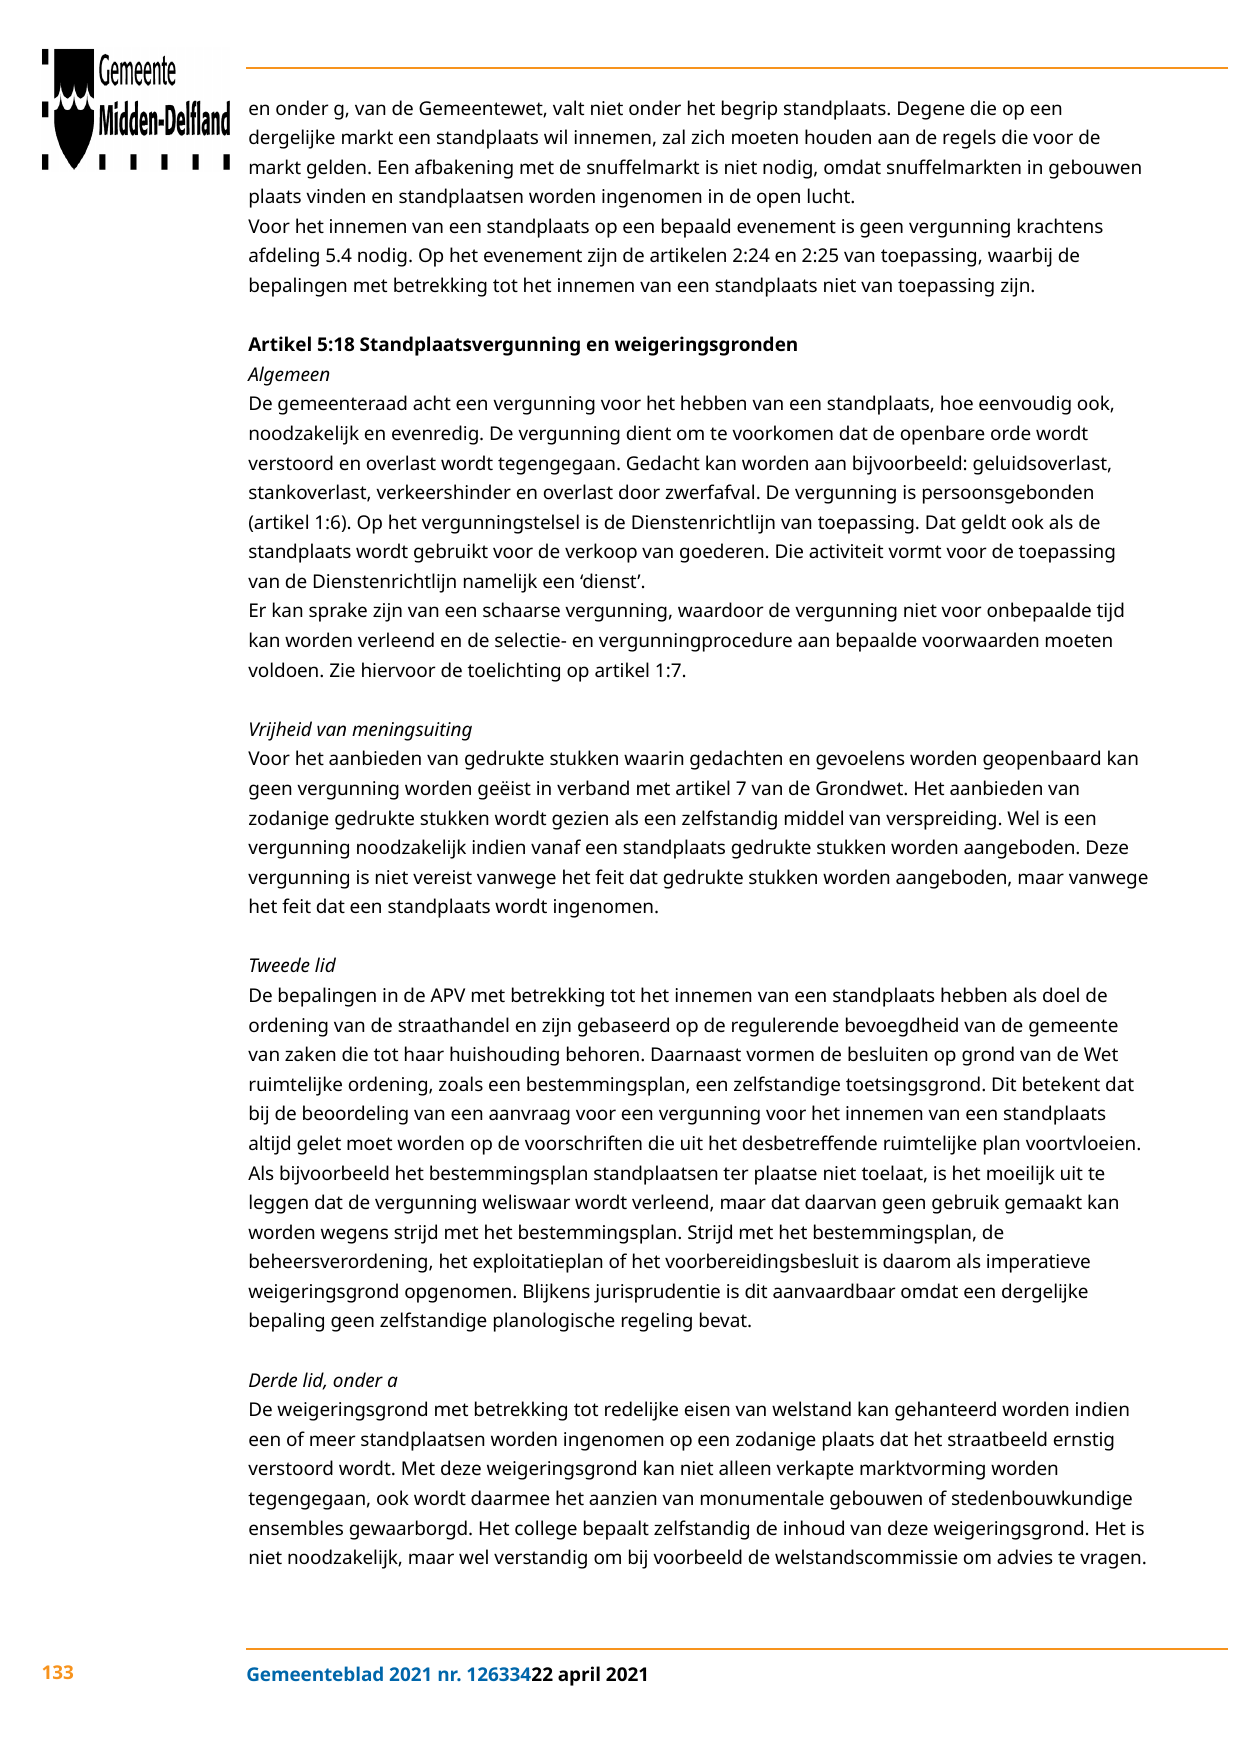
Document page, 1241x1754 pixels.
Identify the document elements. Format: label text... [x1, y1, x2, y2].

text Voor het aanbieden van gedrukte stukken waarin gedachten en gevoelens worden geopenbaard kan geen vergunning worden geëist in verband met artikel 7 van de Grondwet. Het aanbieden van zodanige gedrukte stukken wordt gezien als een zelfstandig middel van verspreiding. Wel is een vergunning noodzakelijk indien vanaf een standplaats gedrukte stukken worden aangeboden. Deze vergunning is niet vereist vanwege het feit dat gedrukte stukken worden aangeboden, maar vanwege het feit dat een standplaats wordt ingenomen. [248, 746, 1152, 919]
text Voor het innemen van een standplaats op een bepaald evenement is geen vergunning krachtens afdeling 5.4 nodig. Op het evenement zijn de artikelen 2:24 en 2:25 van toepassing, waarbij de bepalingen met betrekking tot het innemen van een standplaats niet van toepassing zijn. [248, 213, 1152, 298]
text De weigeringsgrond met betrekking tot redelijke eisen van welstand kan gehanteerd worden indien een of meer standplaatsen worden ingenomen op een zodanige plaats dat het straatbeeld ernstig verstoord wordt. Met deze weigeringsgrond kan niet alleen verkapte marktvorming worden tegengegaan, ook wordt daarmee het aanzien van monumentale gebouwen of stedenbouwkundige ensembles gewaarborgd. Het college bepaalt zelfstandig de inhoud van deze weigeringsgrond. Het is niet noodzakelijk, maar wel verstandig om bij voorbeeld de welstandscommissie om advies te vragen. [248, 1396, 1152, 1570]
text Vrijheid van meningsuiting [248, 716, 1152, 742]
text Als bijvoorbeeld het bestemmingsplan standplaatsen ter plaatse niet toelaat, is het moeilijk uit te leggen dat de vergunning weliswaar wordt verleend, maar dat daarvan geen gebruik gemaakt kan worden wegens strijd met het bestemmingsplan. Strijd met het bestemmingsplan, de beheersverordening, het exploitatieplan of het voorbereidingsbesluit is daarom als imperatieve weigeringsgrond opgenomen. Blijkens jurisprudentie is dit aanvaardbaar omdat een dergelijke bepaling geen zelfstandige planologische regeling bevat. [248, 1160, 1152, 1333]
text Tweede lid [248, 953, 1152, 978]
text Algemeen [248, 361, 1152, 387]
text en onder g, van de Gemeentewet, valt niet onder het begrip standplaats. Degene die op een dergelijke markt een standplaats wil innemen, zal zich moeten houden aan de regels die voor de markt gelden. Een afbakening met de snuffelmarkt is niet nodig, omdat snuffelmarkten in gebouwen plaats vinden en standplaatsen worden ingenomen in de open lucht. [248, 95, 1152, 209]
text Er kan sprake zijn van een schaarse vergunning, waardoor de vergunning niet voor onbepaalde tijd kan worden verleend en de selectie- en vergunningprocedure aan bepaalde voorwaarden moeten voldoen. Zie hiervoor de toelichting op artikel 1:7. [248, 598, 1152, 683]
text Artikel 5:18 Standplaatsvergunning en weigeringsgronden [248, 331, 1152, 357]
text De bepalingen in de APV met betrekking tot het innemen van een standplaats hebben als doel de ordening van de straathandel en zijn gebaseerd op de regulerende bevoegdheid van de gemeente van zaken die tot haar huishouding behoren. Daarnaast vormen de besluiten op grond van de Wet ruimtelijke ordening, zoals een bestemmingsplan, een zelfstandige toetsingsgrond. Dit betekent dat bij de beoordeling van een aanvraag voor een vergunning voor het innemen van een standplaats altijd gelet moet worden op de voorschriften die uit het desbetreffende ruimtelijke plan voortvloeien. [248, 982, 1152, 1156]
text Derde lid, onder a [248, 1367, 1152, 1393]
picture [41, 47, 231, 172]
text De gemeenteraad acht een vergunning voor het hebben van een standplaats, hoe eenvoudig ook, noodzakelijk en evenredig. De vergunning dient om te voorkomen dat de openbare orde wordt verstoord en overlast wordt tegengegaan. Gedacht kan worden aan bijvoorbeeld: geluidsoverlast, stankoverlast, verkeershinder en overlast door zwerfafval. De vergunning is persoonsgebonden (artikel 1:6). Op het vergunningstelsel is de Dienstenrichtlijn van toepassing. Dat geldt ook als de standplaats wordt gebruikt voor de verkoop van goederen. Die activiteit vormt voor de toepassing van de Dienstenrichtlijn namelijk een ‘dienst’. [248, 391, 1152, 594]
